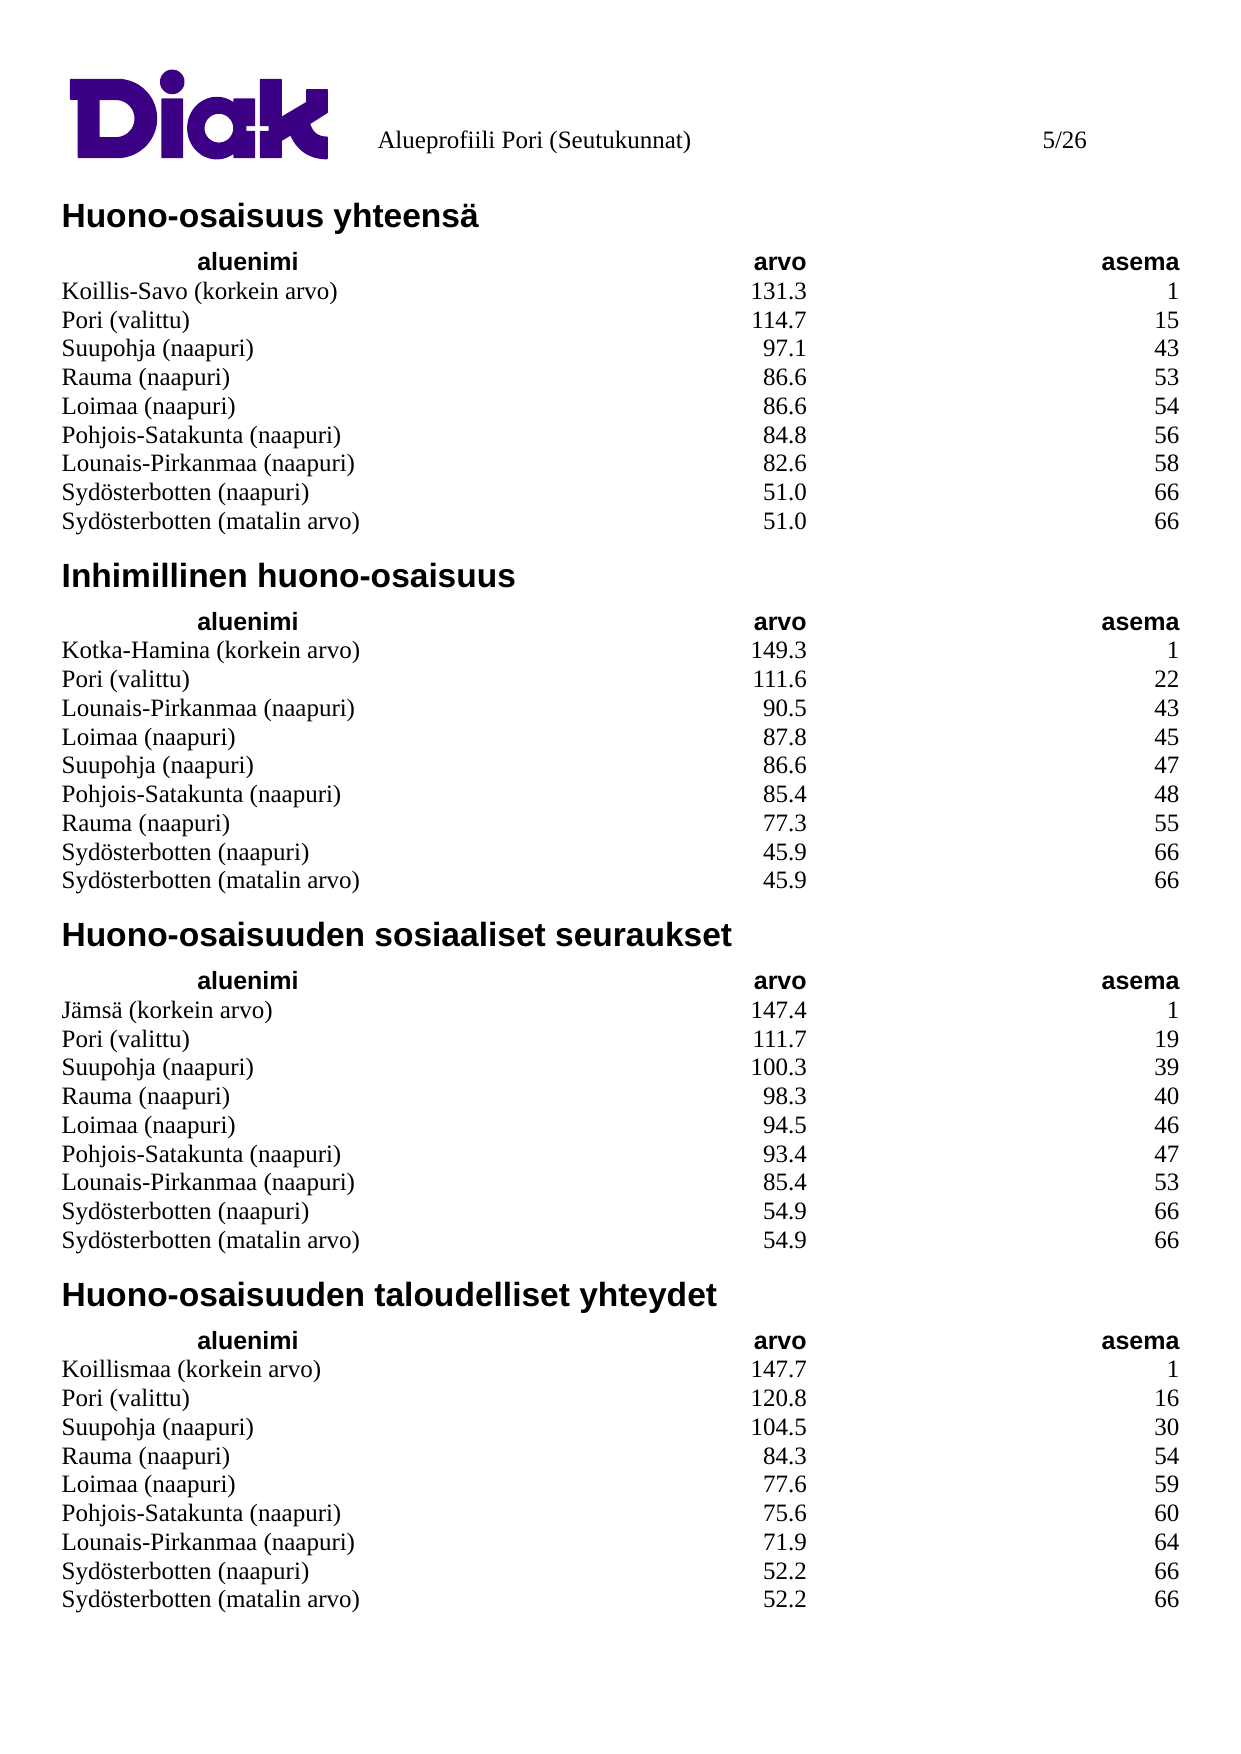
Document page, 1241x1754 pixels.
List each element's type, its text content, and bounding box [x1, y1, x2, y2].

table_header asema [806, 1326, 1179, 1354]
table_cell 85.4 [434, 1168, 806, 1196]
table_cell 87.8 [434, 722, 806, 751]
table_header arvo [434, 1326, 806, 1354]
table_cell Loimaa (naapuri) [61, 1470, 434, 1498]
table_cell Suupohja (naapuri) [61, 334, 434, 362]
table_cell Koillis-Savo (korkein arvo) [61, 276, 434, 305]
table_cell Sydösterbotten (naapuri) [61, 837, 434, 866]
table_cell Pori (valittu) [61, 1383, 434, 1412]
table_cell Rauma (naapuri) [61, 1441, 434, 1469]
table_cell 47 [806, 1139, 1179, 1167]
table_cell 30 [806, 1412, 1179, 1441]
table_cell Kotka-Hamina (korkein arvo) [61, 636, 434, 664]
table_cell Lounais-Pirkanmaa (naapuri) [61, 449, 434, 477]
table_cell 77.3 [434, 808, 806, 837]
table_cell 45.9 [434, 866, 806, 894]
table_cell Koillismaa (korkein arvo) [61, 1355, 434, 1383]
table_cell 56 [806, 420, 1179, 448]
table_cell 86.6 [434, 751, 806, 779]
table_cell Lounais-Pirkanmaa (naapuri) [61, 1168, 434, 1196]
table_cell Sydösterbotten (naapuri) [61, 477, 434, 506]
table_cell 51.0 [434, 477, 806, 506]
table_cell 147.4 [434, 995, 806, 1024]
table_cell 86.6 [434, 362, 806, 391]
table_cell Jämsä (korkein arvo) [61, 995, 434, 1024]
table_cell 71.9 [434, 1527, 806, 1556]
table_cell 149.3 [434, 636, 806, 664]
table_cell 53 [806, 362, 1179, 391]
table_cell 66 [806, 506, 1179, 535]
table_cell 46 [806, 1110, 1179, 1139]
table_cell 114.7 [434, 305, 806, 333]
table_cell 77.6 [434, 1470, 806, 1498]
table_cell 43 [806, 693, 1179, 722]
table_cell 84.3 [434, 1441, 806, 1469]
table_cell 82.6 [434, 449, 806, 477]
table_cell 1 [806, 1355, 1179, 1383]
table_cell Suupohja (naapuri) [61, 1412, 434, 1441]
table_cell 64 [806, 1527, 1179, 1556]
table_cell 98.3 [434, 1081, 806, 1110]
table_cell 66 [806, 1196, 1179, 1225]
table_cell 1 [806, 636, 1179, 664]
table_cell 39 [806, 1053, 1179, 1081]
table_cell 66 [806, 1585, 1179, 1613]
table_cell 147.7 [434, 1355, 806, 1383]
table_cell Rauma (naapuri) [61, 808, 434, 837]
table_cell 45 [806, 722, 1179, 751]
table_cell Sydösterbotten (naapuri) [61, 1196, 434, 1225]
table_cell 66 [806, 1225, 1179, 1254]
table_cell 66 [806, 866, 1179, 894]
table_cell 58 [806, 449, 1179, 477]
table_cell 51.0 [434, 506, 806, 535]
table_cell 53 [806, 1168, 1179, 1196]
table_header aluenimi [61, 607, 434, 636]
table_cell 52.2 [434, 1585, 806, 1613]
table_cell 85.4 [434, 779, 806, 808]
table_header arvo [434, 607, 806, 636]
table_header asema [806, 247, 1179, 276]
table_cell 66 [806, 837, 1179, 866]
table_cell 54.9 [434, 1225, 806, 1254]
table_cell Pori (valittu) [61, 305, 434, 333]
table_cell 1 [806, 276, 1179, 305]
table_header arvo [434, 966, 806, 995]
subtitle Huono-osaisuuden taloudelliset yhteydet [61, 1274, 1179, 1313]
table_cell 54 [806, 1441, 1179, 1469]
table_cell 131.3 [434, 276, 806, 305]
table_cell 19 [806, 1024, 1179, 1052]
table_cell Sydösterbotten (matalin arvo) [61, 866, 434, 894]
table_cell 60 [806, 1498, 1179, 1527]
table_cell 66 [806, 1556, 1179, 1584]
table_cell 75.6 [434, 1498, 806, 1527]
table_header asema [806, 966, 1179, 995]
table_header aluenimi [61, 1326, 434, 1354]
table_cell Lounais-Pirkanmaa (naapuri) [61, 693, 434, 722]
table_cell Suupohja (naapuri) [61, 751, 434, 779]
table_cell 54 [806, 391, 1179, 420]
table_cell 48 [806, 779, 1179, 808]
table_cell Rauma (naapuri) [61, 362, 434, 391]
table_cell 100.3 [434, 1053, 806, 1081]
table_header aluenimi [61, 966, 434, 995]
subtitle Huono-osaisuuden sosiaaliset seuraukset [61, 915, 1179, 954]
table_cell 90.5 [434, 693, 806, 722]
table_cell 104.5 [434, 1412, 806, 1441]
table_cell Lounais-Pirkanmaa (naapuri) [61, 1527, 434, 1556]
table_cell Sydösterbotten (matalin arvo) [61, 506, 434, 535]
table_cell 120.8 [434, 1383, 806, 1412]
table_cell Pohjois-Satakunta (naapuri) [61, 779, 434, 808]
table_cell 1 [806, 995, 1179, 1024]
table_cell Pohjois-Satakunta (naapuri) [61, 1498, 434, 1527]
table_cell Loimaa (naapuri) [61, 722, 434, 751]
table_cell 55 [806, 808, 1179, 837]
table_cell Pohjois-Satakunta (naapuri) [61, 420, 434, 448]
table_cell 40 [806, 1081, 1179, 1110]
table_header arvo [434, 247, 806, 276]
table_cell 52.2 [434, 1556, 806, 1584]
table_cell 54.9 [434, 1196, 806, 1225]
table_cell Sydösterbotten (naapuri) [61, 1556, 434, 1584]
table_cell Sydösterbotten (matalin arvo) [61, 1585, 434, 1613]
subtitle Inhimillinen huono-osaisuus [61, 556, 1179, 594]
table_cell Pori (valittu) [61, 1024, 434, 1052]
table_header asema [806, 607, 1179, 636]
table_cell 111.7 [434, 1024, 806, 1052]
table_cell 93.4 [434, 1139, 806, 1167]
subtitle Huono-osaisuus yhteensä [61, 196, 1179, 235]
table_cell Rauma (naapuri) [61, 1081, 434, 1110]
table_cell 59 [806, 1470, 1179, 1498]
table_header aluenimi [61, 247, 434, 276]
table_cell 94.5 [434, 1110, 806, 1139]
table_cell Suupohja (naapuri) [61, 1053, 434, 1081]
table_cell 16 [806, 1383, 1179, 1412]
table_cell 66 [806, 477, 1179, 506]
table_cell 45.9 [434, 837, 806, 866]
table_cell Loimaa (naapuri) [61, 391, 434, 420]
table_cell 84.8 [434, 420, 806, 448]
table_cell Loimaa (naapuri) [61, 1110, 434, 1139]
table_cell 43 [806, 334, 1179, 362]
table_cell 47 [806, 751, 1179, 779]
table_cell 22 [806, 664, 1179, 693]
table_cell Sydösterbotten (matalin arvo) [61, 1225, 434, 1254]
table_cell 86.6 [434, 391, 806, 420]
table_cell Pohjois-Satakunta (naapuri) [61, 1139, 434, 1167]
table_cell 97.1 [434, 334, 806, 362]
table_cell Pori (valittu) [61, 664, 434, 693]
table_cell 111.6 [434, 664, 806, 693]
table_cell 15 [806, 305, 1179, 333]
